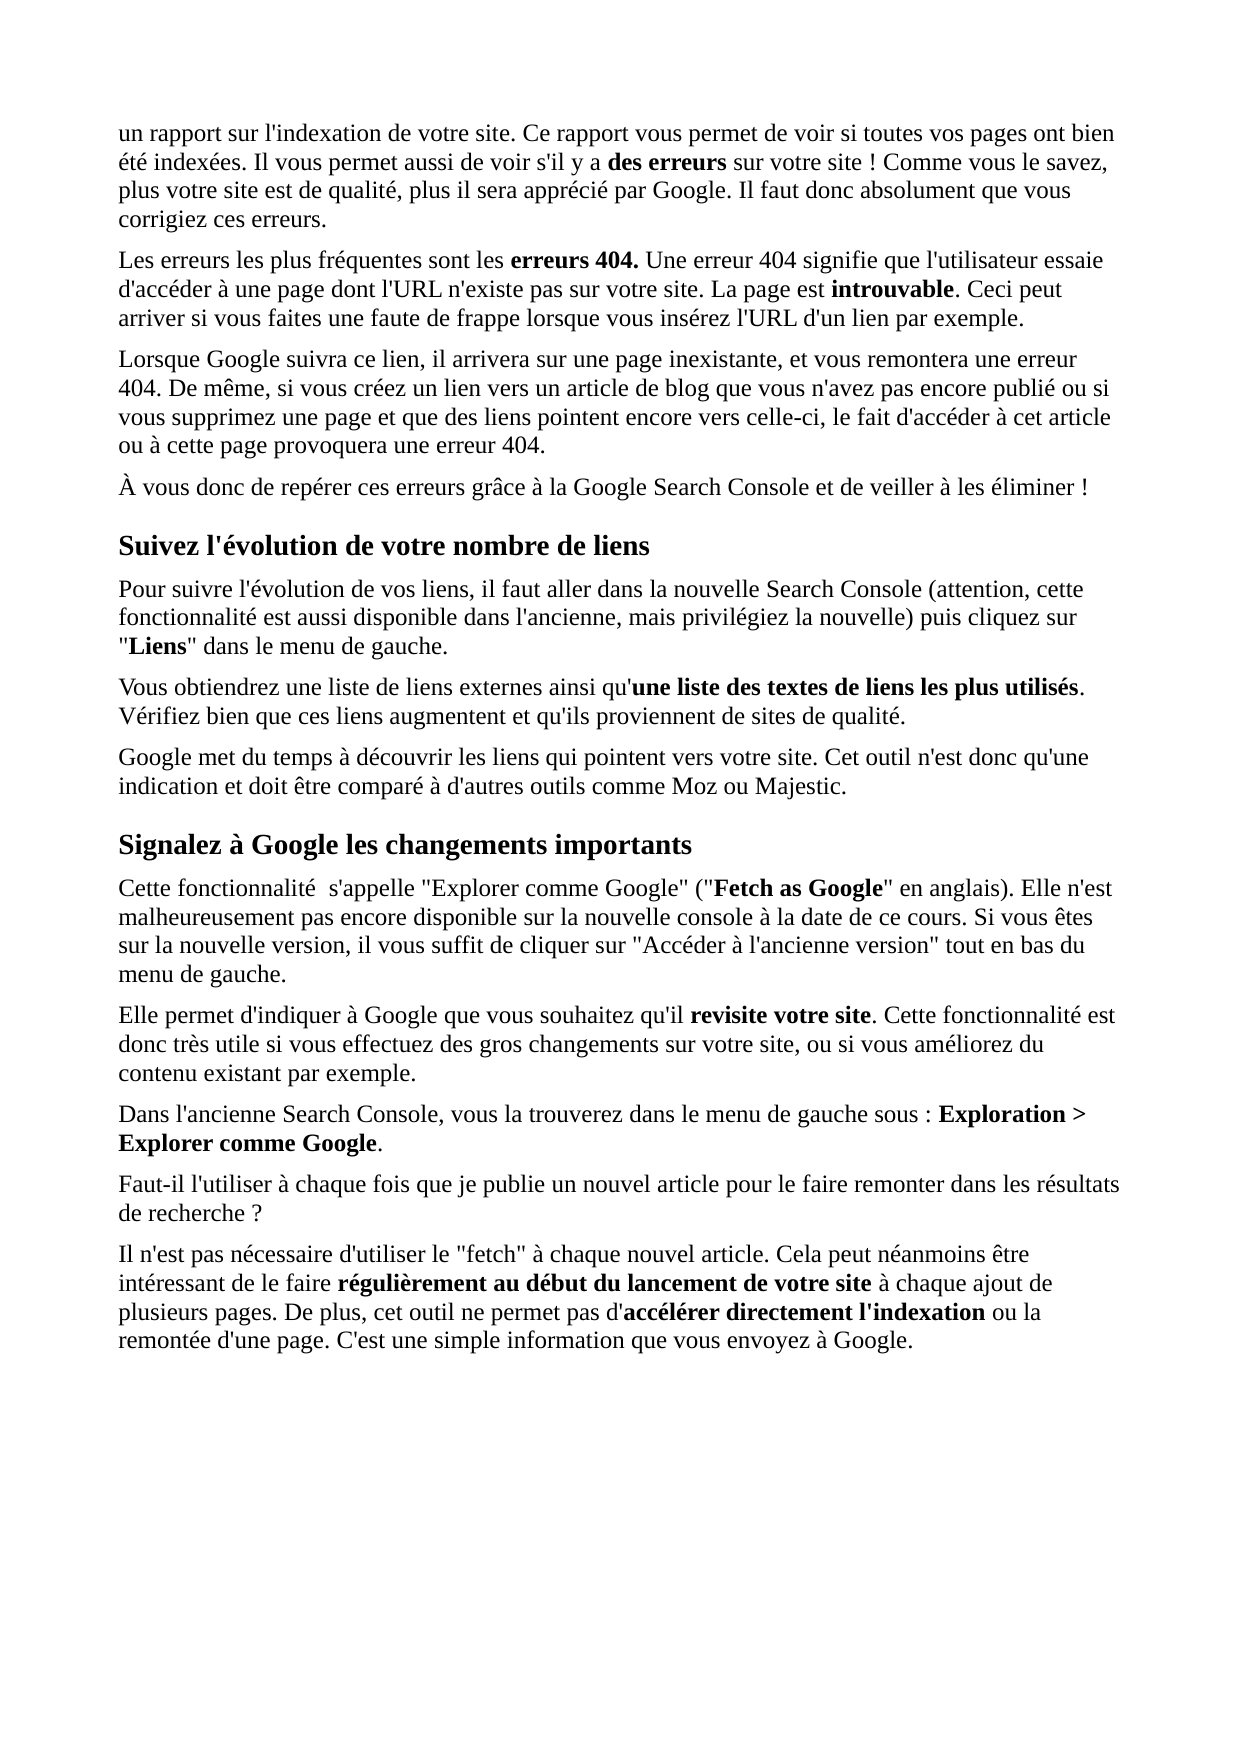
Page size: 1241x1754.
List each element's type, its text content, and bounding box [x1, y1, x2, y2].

subtitle Signalez à Google les changements importants [118, 827, 1122, 861]
text Les erreurs les plus fréquentes sont les erreurs 404. Une erreur 404 signifie que l'utilisateur essaie d'accéder à une page dont l'URL n'existe pas sur votre site. La page est introuvable. Ceci peut arriver si vous faites une faute de frappe lorsque vous insérez l'URL d'un lien par exemple. [118, 246, 1122, 332]
text Cette fonctionnalité s'appelle "Explorer comme Google" ("Fetch as Google" en anglais). Elle n'est malheureusement pas encore disponible sur la nouvelle console à la date de ce cours. Si vous êtes sur la nouvelle version, il vous suffit de cliquer sur "Accéder à l'ancienne version" tout en bas du menu de gauche. [118, 873, 1122, 988]
text Pour suivre l'évolution de vos liens, il faut aller dans la nouvelle Search Console (attention, cette fonctionnalité est aussi disponible dans l'ancienne, mais privilégiez la nouvelle) puis cliquez sur "Liens" dans le menu de gauche. [118, 574, 1122, 660]
subtitle Suivez l'évolution de votre nombre de liens [118, 528, 1122, 561]
text Il n'est pas nécessaire d'utiliser le "fetch" à chaque nouvel article. Cela peut néanmoins être intéressant de le faire régulièrement au début du lancement de votre site à chaque ajout de plusieurs pages. De plus, cet outil ne permet pas d'accélérer directement l'indexation ou la remontée d'une page. C'est une simple information que vous envoyez à Google. [118, 1239, 1122, 1354]
text Google met du temps à découvrir les liens qui pointent vers votre site. Cet outil n'est donc qu'une indication et doit être comparé à d'autres outils comme Moz ou Majestic. [118, 742, 1122, 800]
text Elle permet d'indiquer à Google que vous souhaitez qu'il revisite votre site. Cette fonctionnalité est donc très utile si vous effectuez des gros changements sur votre site, ou si vous améliorez du contenu existant par exemple. [118, 1001, 1122, 1087]
text un rapport sur l'indexation de votre site. Ce rapport vous permet de voir si toutes vos pages ont bien été indexées. Il vous permet aussi de voir s'il y a des erreurs sur votre site ! Comme vous le savez, plus votre site est de qualité, plus il sera apprécié par Google. Il faut donc absolument que vous corrigiez ces erreurs. [118, 118, 1122, 233]
text À vous donc de repérer ces erreurs grâce à la Google Search Console et de veiller à les éliminer ! 🔎 [118, 472, 1122, 501]
text Vous obtiendrez une liste de liens externes ainsi qu'une liste des textes de liens les plus utilisés. Vérifiez bien que ces liens augmentent et qu'ils proviennent de sites de qualité. [118, 672, 1122, 730]
text Lorsque Google suivra ce lien, il arrivera sur une page inexistante, et vous remontera une erreur 404. De même, si vous créez un lien vers un article de blog que vous n'avez pas encore publié ou si vous supprimez une page et que des liens pointent encore vers celle-ci, le fait d'accéder à cet article ou à cette page provoquera une erreur 404. [118, 344, 1122, 459]
text Dans l'ancienne Search Console, vous la trouverez dans le menu de gauche sous : Exploration > Explorer comme Google. [118, 1099, 1122, 1157]
text Faut-il l'utiliser à chaque fois que je publie un nouvel article pour le faire remonter dans les résultats de recherche ? [118, 1169, 1122, 1227]
